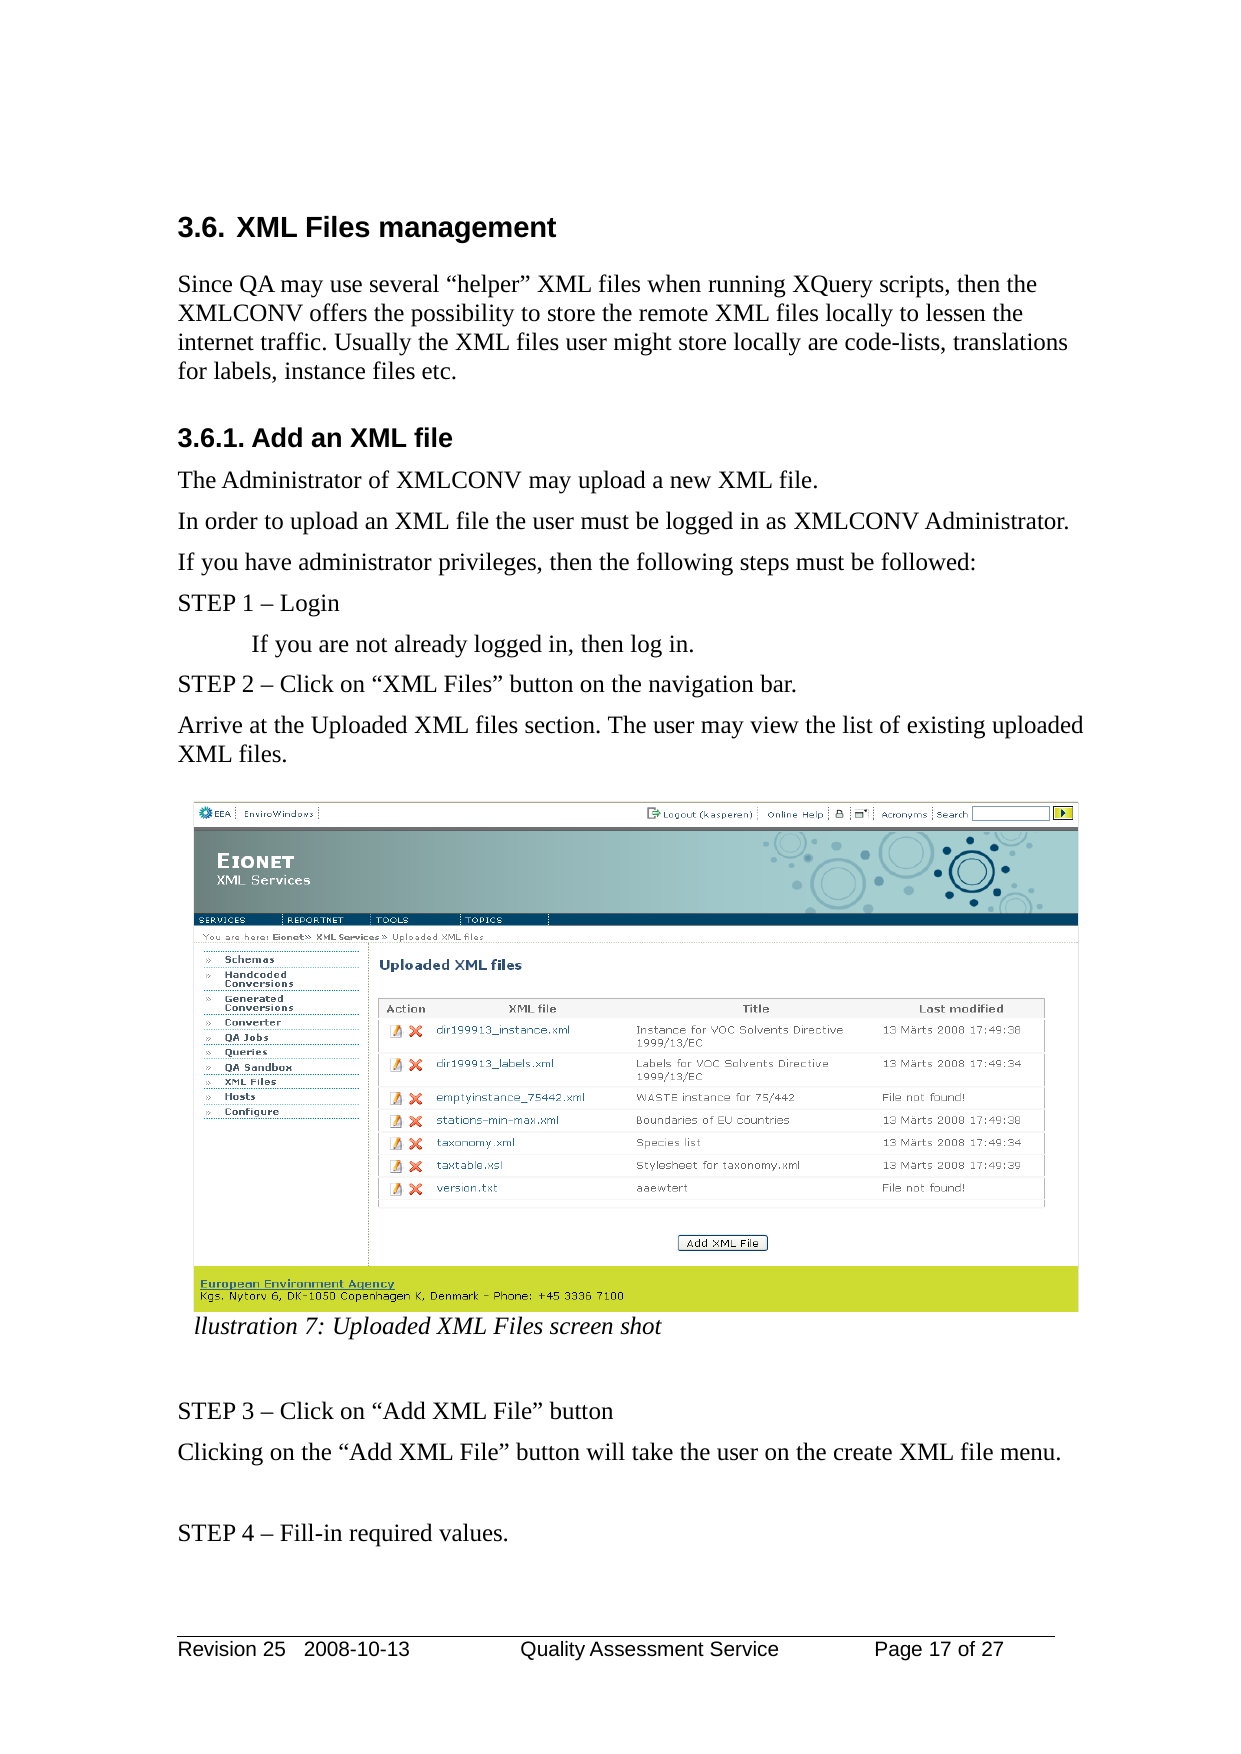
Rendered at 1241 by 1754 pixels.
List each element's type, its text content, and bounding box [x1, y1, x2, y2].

text STEP 1 – Login [177, 588, 1092, 617]
text The Administrator of XMLCONV may upload a new XML file. [177, 465, 1092, 494]
text Clicking on the “Add XML File” button will take the user on the create XML file menu. [177, 1436, 1092, 1466]
subtitle Add an XML file [177, 422, 1092, 453]
text Arrive at the Uploaded XML files section. The user may view the list of existing uploaded XML files. [177, 710, 1092, 768]
text llustration 7: Uploaded XML Files screen shot [194, 1312, 1078, 1340]
subtitle XML Files management [177, 210, 1092, 244]
text If you are not already logged in, then log in. [177, 628, 1092, 657]
text Since QA may use several “helper” XML files when running XQuery scripts, then the XMLCONV offers the possibility to store the remote XML files locally to lessen the internet traffic. Usually the XML files user might store locally are code-lists, translations for labels, instance files etc. [177, 268, 1092, 385]
text STEP 4 – Fill-in required values. [177, 1518, 1092, 1547]
text In order to upload an XML file the user must be logged in as XMLCONV Administrator. [177, 506, 1092, 535]
text STEP 2 – Click on “XML Files” button on the navigation bar. [177, 669, 1092, 698]
text STEP 3 – Click on “Add XML File” button [177, 1396, 1092, 1425]
text If you have administrator privileges, then the following steps must be followed: [177, 547, 1092, 576]
